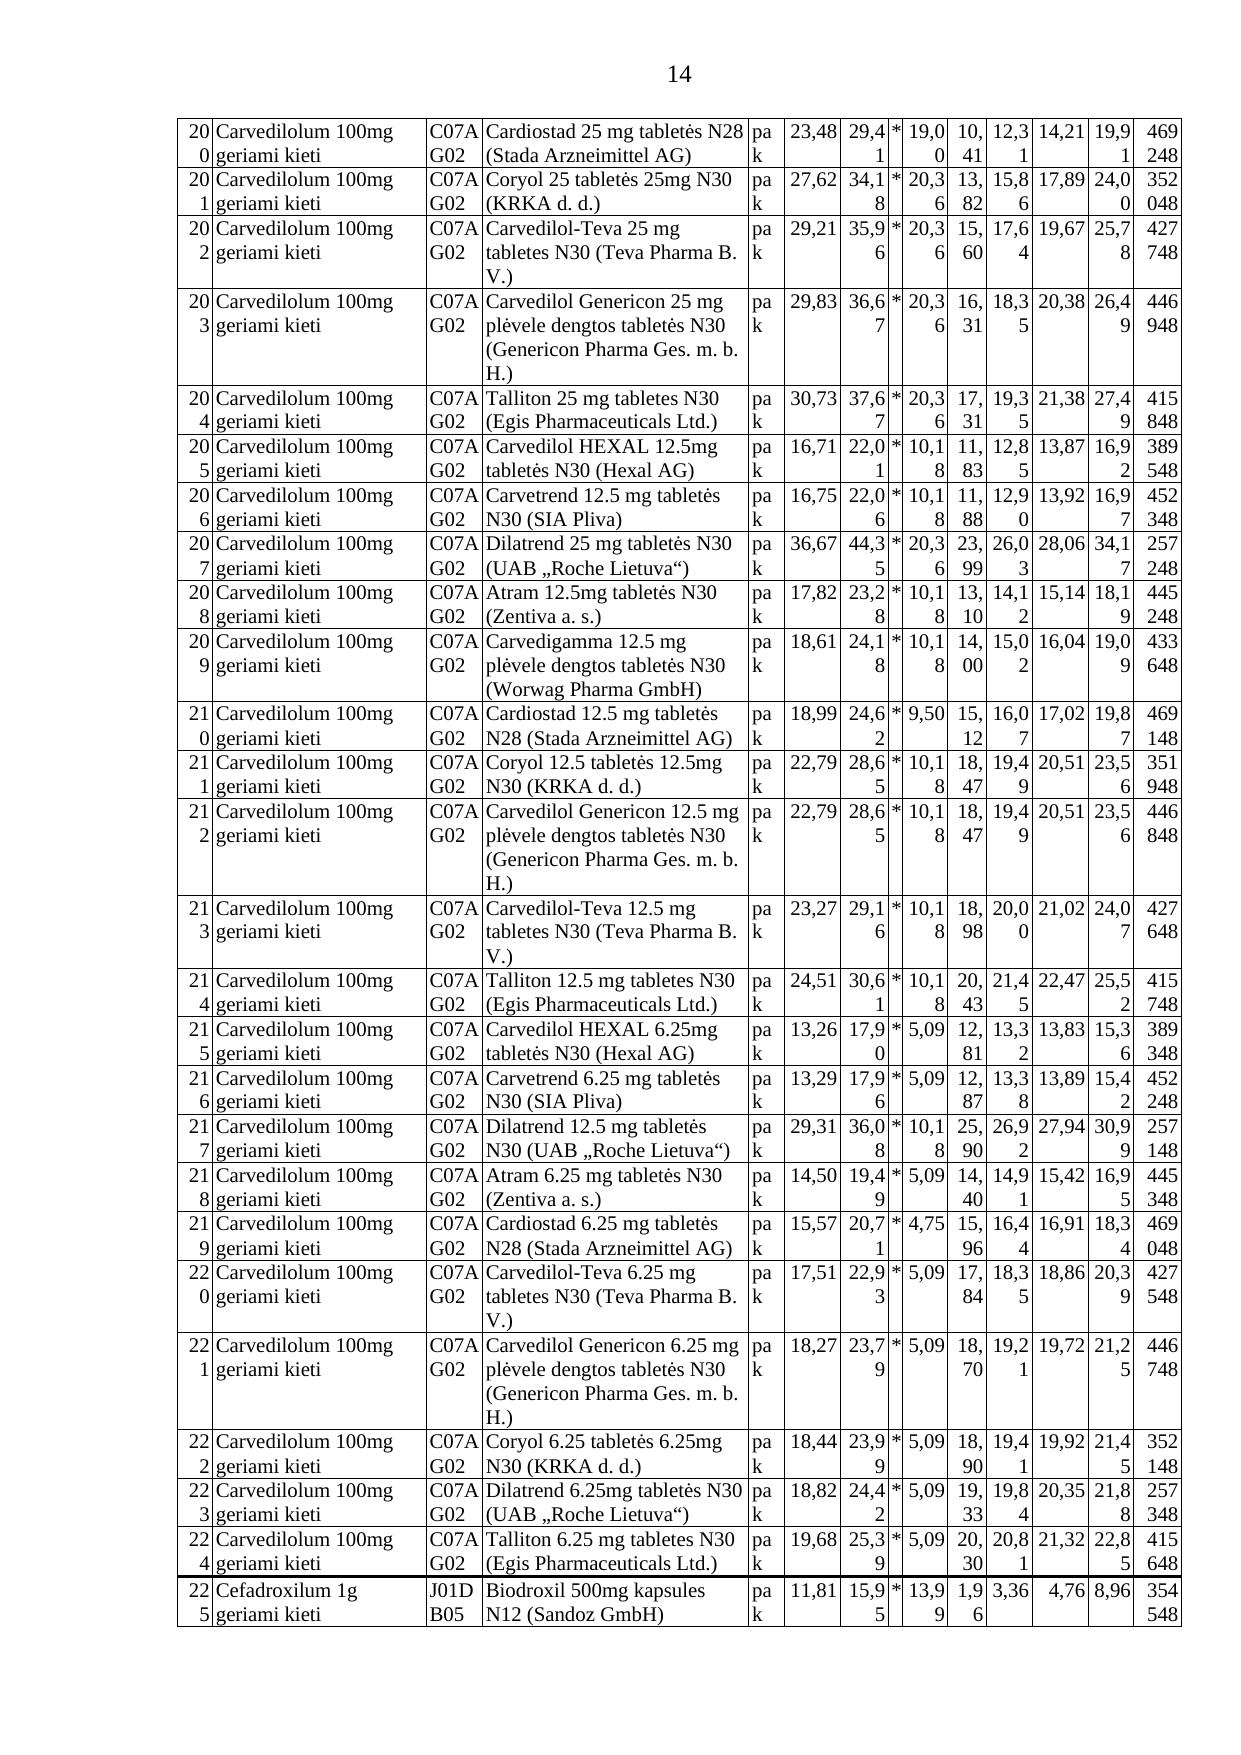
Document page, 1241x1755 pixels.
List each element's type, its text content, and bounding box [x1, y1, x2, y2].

table_cell 15,57 [785, 1212, 840, 1259]
table_cell 15,95 [841, 1578, 888, 1626]
table_cell 20,39 [1089, 1261, 1133, 1332]
table_cell 29,41 [841, 119, 888, 167]
table_cell 211 [178, 751, 212, 798]
table_cell pak [749, 119, 784, 167]
table_cell 200 [178, 119, 212, 167]
table_cell 19,41 [987, 1430, 1032, 1478]
table_cell 17,89 [1033, 168, 1088, 215]
table_cell * [889, 581, 902, 628]
table_cell 257348 [1134, 1479, 1181, 1526]
table_cell 14,40 [948, 1163, 986, 1211]
table_cell 5,09 [903, 1479, 947, 1526]
table_cell 16,31 [948, 289, 986, 385]
table_cell C07AG02 [427, 119, 482, 167]
table_cell Carvedilolum 100mg geriami kieti [213, 751, 426, 798]
table_cell 29,21 [785, 216, 840, 288]
table_cell 30,99 [1089, 1115, 1133, 1162]
table_cell Carvedilolum 100mg geriami kieti [213, 896, 426, 968]
table_cell 20,81 [987, 1527, 1032, 1575]
table_cell 1,96 [948, 1578, 986, 1626]
table_cell pak [749, 751, 784, 798]
table_cell 10,41 [948, 119, 986, 167]
table_cell Carvedilolum 100mg geriami kieti [213, 386, 426, 433]
table_cell 29,31 [785, 1115, 840, 1162]
table_cell 35,96 [841, 216, 888, 288]
table_cell * [889, 483, 902, 531]
table_cell Carvedilolum 100mg geriami kieti [213, 969, 426, 1016]
table_cell 23,48 [785, 119, 840, 167]
table_cell 20,00 [987, 896, 1032, 968]
table_cell pak [749, 532, 784, 579]
table_cell 20,36 [903, 532, 947, 579]
table_cell 21,88 [1089, 1479, 1133, 1526]
table_cell 13,29 [785, 1066, 840, 1113]
table_cell pak [749, 435, 784, 482]
table_cell Carvedilol Genericon 6.25 mg plėvele dengtos tabletės N30 (Genericon Pharma Ges. m. b. H.) [483, 1333, 748, 1429]
table_cell 24,42 [841, 1479, 888, 1526]
table_cell 19,35 [987, 386, 1032, 433]
table_cell Cardiostad 12.5 mg tabletės N28 (Stada Arzneimittel AG) [483, 702, 748, 749]
table_cell Dilatrend 25 mg tabletės N30 (UAB „Roche Lietuva“) [483, 532, 748, 579]
table_cell 28,65 [841, 751, 888, 798]
table_cell 19,49 [987, 799, 1032, 895]
table_cell 13,38 [987, 1066, 1032, 1113]
table_cell 18,35 [987, 289, 1032, 385]
table_cell 15,36 [1089, 1017, 1133, 1065]
table_cell 5,09 [903, 1261, 947, 1332]
table_cell pak [749, 1066, 784, 1113]
table_cell 18,44 [785, 1430, 840, 1478]
table_cell 415848 [1134, 386, 1181, 433]
table_cell * [889, 799, 902, 895]
table_cell C07AG02 [427, 799, 482, 895]
table_cell C07AG02 [427, 1527, 482, 1575]
table_cell 16,04 [1033, 629, 1088, 701]
table_cell C07AG02 [427, 289, 482, 385]
table_cell 26,92 [987, 1115, 1032, 1162]
table_cell 23,56 [1089, 751, 1133, 798]
table_cell 14,50 [785, 1163, 840, 1211]
table_cell Talliton 25 mg tabletes N30 (Egis Pharmaceuticals Ltd.) [483, 386, 748, 433]
table_cell 17,02 [1033, 702, 1088, 749]
table_cell C07AG02 [427, 969, 482, 1016]
table_cell 13,82 [948, 168, 986, 215]
table_cell pak [749, 629, 784, 701]
table_cell 10,18 [903, 799, 947, 895]
table_cell 24,00 [1089, 168, 1133, 215]
table_cell 8,96 [1089, 1578, 1133, 1626]
table_cell 16,07 [987, 702, 1032, 749]
table_cell 5,09 [903, 1430, 947, 1478]
table_cell C07AG02 [427, 1430, 482, 1478]
table_cell 469248 [1134, 119, 1181, 167]
table_cell Carvedilol HEXAL 6.25mg tabletės N30 (Hexal AG) [483, 1017, 748, 1065]
table_cell 433648 [1134, 629, 1181, 701]
table_cell 25,78 [1089, 216, 1133, 288]
table_cell 18,34 [1089, 1212, 1133, 1259]
table_cell 28,65 [841, 799, 888, 895]
table_cell 452248 [1134, 1066, 1181, 1113]
table_cell 352148 [1134, 1430, 1181, 1478]
table_cell C07AG02 [427, 1261, 482, 1332]
table_cell 17,31 [948, 386, 986, 433]
table_cell 389348 [1134, 1017, 1181, 1065]
table_cell 13,89 [1033, 1066, 1088, 1113]
table_cell 13,87 [1033, 435, 1088, 482]
table_cell 13,99 [903, 1578, 947, 1626]
table_cell 469148 [1134, 702, 1181, 749]
table_cell 18,98 [948, 896, 986, 968]
table_cell Cefadroxilum 1g geriami kieti [213, 1578, 426, 1626]
table_cell 415648 [1134, 1527, 1181, 1575]
table_cell 15,12 [948, 702, 986, 749]
table_cell 14,21 [1033, 119, 1088, 167]
table_cell 12,31 [987, 119, 1032, 167]
table_cell Carvedilolum 100mg geriami kieti [213, 435, 426, 482]
table_cell 446848 [1134, 799, 1181, 895]
table_cell 445348 [1134, 1163, 1181, 1211]
table_cell 452348 [1134, 483, 1181, 531]
table_cell 23,99 [948, 532, 986, 579]
table_cell pak [749, 289, 784, 385]
table_cell 20,36 [903, 168, 947, 215]
table_cell 11,83 [948, 435, 986, 482]
table_cell Carvedilolum 100mg geriami kieti [213, 168, 426, 215]
table_cell 10,18 [903, 581, 947, 628]
table_cell 18,86 [1033, 1261, 1088, 1332]
table_cell 11,88 [948, 483, 986, 531]
table_cell 20,51 [1033, 799, 1088, 895]
table_cell 5,09 [903, 1333, 947, 1429]
table_cell 223 [178, 1479, 212, 1526]
table_cell 23,99 [841, 1430, 888, 1478]
table_cell Carvedilolum 100mg geriami kieti [213, 1212, 426, 1259]
table_cell 26,49 [1089, 289, 1133, 385]
table_cell 15,42 [1089, 1066, 1133, 1113]
table_cell C07AG02 [427, 1115, 482, 1162]
table_cell Carvedilol-Teva 25 mg tabletes N30 (Teva Pharma B. V.) [483, 216, 748, 288]
table_cell Carvedilolum 100mg geriami kieti [213, 629, 426, 701]
table_cell 23,79 [841, 1333, 888, 1429]
table_cell 427648 [1134, 896, 1181, 968]
table_cell Carvedilolum 100mg geriami kieti [213, 483, 426, 531]
table_cell C07AG02 [427, 1212, 482, 1259]
table_cell 12,90 [987, 483, 1032, 531]
table_cell 20,35 [1033, 1479, 1088, 1526]
table_cell 14,00 [948, 629, 986, 701]
table_cell pak [749, 799, 784, 895]
table_cell Carvedilolum 100mg geriami kieti [213, 119, 426, 167]
table_cell 5,09 [903, 1017, 947, 1065]
table_cell 13,32 [987, 1017, 1032, 1065]
table_cell 257248 [1134, 532, 1181, 579]
table_cell 17,82 [785, 581, 840, 628]
table_cell 204 [178, 386, 212, 433]
table_cell pak [749, 1163, 784, 1211]
table_cell C07AG02 [427, 702, 482, 749]
table_cell 24,62 [841, 702, 888, 749]
table_cell 202 [178, 216, 212, 288]
table_cell 23,56 [1089, 799, 1133, 895]
table_cell 216 [178, 1066, 212, 1113]
table_cell 21,25 [1089, 1333, 1133, 1429]
table_cell 446948 [1134, 289, 1181, 385]
table_cell 21,38 [1033, 386, 1088, 433]
table_cell 30,73 [785, 386, 840, 433]
table_cell 209 [178, 629, 212, 701]
table_cell C07AG02 [427, 1333, 482, 1429]
table_cell pak [749, 702, 784, 749]
table_cell 15,42 [1033, 1163, 1088, 1211]
table_cell 20,36 [903, 386, 947, 433]
table_cell Carvedilolum 100mg geriami kieti [213, 1163, 426, 1211]
table_cell C07AG02 [427, 168, 482, 215]
table_cell 37,67 [841, 386, 888, 433]
table_cell 24,18 [841, 629, 888, 701]
table_cell 207 [178, 532, 212, 579]
table_cell 16,97 [1089, 483, 1133, 531]
table_cell 24,07 [1089, 896, 1133, 968]
table_cell 12,81 [948, 1017, 986, 1065]
table_cell Carvetrend 12.5 mg tabletės N30 (SIA Pliva) [483, 483, 748, 531]
table_cell 18,70 [948, 1333, 986, 1429]
table_cell C07AG02 [427, 1017, 482, 1065]
table_cell 15,02 [987, 629, 1032, 701]
table_cell 208 [178, 581, 212, 628]
table_cell Carvedigamma 12.5 mg plėvele dengtos tabletės N30 (Worwag Pharma GmbH) [483, 629, 748, 701]
table_cell 20,36 [903, 289, 947, 385]
table_cell * [889, 969, 902, 1016]
table_cell 221 [178, 1333, 212, 1429]
table_cell Coryol 25 tabletės 25mg N30 (KRKA d. d.) [483, 168, 748, 215]
table_cell 27,94 [1033, 1115, 1088, 1162]
table_cell 16,71 [785, 435, 840, 482]
table_cell 21,32 [1033, 1527, 1088, 1575]
table_cell 18,47 [948, 751, 986, 798]
table_cell 10,18 [903, 751, 947, 798]
table_cell Carvedilol-Teva 6.25 mg tabletes N30 (Teva Pharma B. V.) [483, 1261, 748, 1332]
table_cell pak [749, 1115, 784, 1162]
table_cell Dilatrend 12.5 mg tabletės N30 (UAB „Roche Lietuva“) [483, 1115, 748, 1162]
table_cell 13,26 [785, 1017, 840, 1065]
table_cell 351948 [1134, 751, 1181, 798]
table_cell 18,47 [948, 799, 986, 895]
table_cell 19,49 [841, 1163, 888, 1211]
table_cell * [889, 168, 902, 215]
table_cell Carvedilolum 100mg geriami kieti [213, 1066, 426, 1113]
table_cell 17,51 [785, 1261, 840, 1332]
table_cell 22,01 [841, 435, 888, 482]
table_cell 25,90 [948, 1115, 986, 1162]
table_cell J01DB05 [427, 1578, 482, 1626]
table_cell Carvedilolum 100mg geriami kieti [213, 1261, 426, 1332]
table_cell * [889, 1479, 902, 1526]
table_cell 10,18 [903, 896, 947, 968]
table_cell 13,83 [1033, 1017, 1088, 1065]
table_cell 217 [178, 1115, 212, 1162]
table_cell 17,84 [948, 1261, 986, 1332]
table_cell 352048 [1134, 168, 1181, 215]
table_cell 34,17 [1089, 532, 1133, 579]
table_cell 22,93 [841, 1261, 888, 1332]
table_cell C07AG02 [427, 1163, 482, 1211]
table_cell pak [749, 581, 784, 628]
table_cell C07AG02 [427, 1066, 482, 1113]
table_cell 16,44 [987, 1212, 1032, 1259]
table_cell 25,39 [841, 1527, 888, 1575]
table_cell 3,36 [987, 1578, 1032, 1626]
table_cell pak [749, 1261, 784, 1332]
table_cell 22,06 [841, 483, 888, 531]
table_cell Carvedilolum 100mg geriami kieti [213, 532, 426, 579]
table_cell 34,18 [841, 168, 888, 215]
table_cell 4,76 [1033, 1578, 1088, 1626]
table_cell * [889, 386, 902, 433]
table_cell 201 [178, 168, 212, 215]
table_cell pak [749, 168, 784, 215]
table_cell 18,90 [948, 1430, 986, 1478]
table_cell 206 [178, 483, 212, 531]
table_cell 20,36 [903, 216, 947, 288]
table_cell 14,12 [987, 581, 1032, 628]
table_cell 18,82 [785, 1479, 840, 1526]
table_cell 212 [178, 799, 212, 895]
table_cell 21,45 [1089, 1430, 1133, 1478]
table_cell 11,81 [785, 1578, 840, 1626]
table_cell 26,03 [987, 532, 1032, 579]
table_cell 219 [178, 1212, 212, 1259]
table_cell 20,71 [841, 1212, 888, 1259]
table_cell 19,00 [903, 119, 947, 167]
table_cell 28,06 [1033, 532, 1088, 579]
table_cell * [889, 1578, 902, 1626]
table_cell 23,27 [785, 896, 840, 968]
table_cell * [889, 1333, 902, 1429]
table_cell 16,95 [1089, 1163, 1133, 1211]
table_cell 9,50 [903, 702, 947, 749]
table_cell Carvedilolum 100mg geriami kieti [213, 216, 426, 288]
table_cell 22,85 [1089, 1527, 1133, 1575]
table_cell 15,96 [948, 1212, 986, 1259]
table_cell 19,68 [785, 1527, 840, 1575]
table_cell 19,92 [1033, 1430, 1088, 1478]
table_cell 469048 [1134, 1212, 1181, 1259]
table_cell * [889, 289, 902, 385]
table_cell 222 [178, 1430, 212, 1478]
table_cell * [889, 1261, 902, 1332]
table_cell 10,18 [903, 969, 947, 1016]
table_cell Carvedilolum 100mg geriami kieti [213, 581, 426, 628]
table_cell pak [749, 896, 784, 968]
table_cell 16,92 [1089, 435, 1133, 482]
table_cell * [889, 532, 902, 579]
table_cell 203 [178, 289, 212, 385]
table_cell Carvedilolum 100mg geriami kieti [213, 1527, 426, 1575]
table_cell Cardiostad 6.25 mg tabletės N28 (Stada Arzneimittel AG) [483, 1212, 748, 1259]
table_cell C07AG02 [427, 629, 482, 701]
table_cell Atram 6.25 mg tabletės N30 (Zentiva a. s.) [483, 1163, 748, 1211]
table_cell 446748 [1134, 1333, 1181, 1429]
table_cell 19,09 [1089, 629, 1133, 701]
table_cell Carvedilolum 100mg geriami kieti [213, 799, 426, 895]
table_cell 19,84 [987, 1479, 1032, 1526]
table_cell pak [749, 1578, 784, 1626]
table_cell 5,09 [903, 1163, 947, 1211]
table_cell 10,18 [903, 435, 947, 482]
table_cell 20,38 [1033, 289, 1088, 385]
table_cell C07AG02 [427, 896, 482, 968]
table_cell Carvedilol HEXAL 12.5mg tabletės N30 (Hexal AG) [483, 435, 748, 482]
table_cell Carvedilol Genericon 25 mg plėvele dengtos tabletės N30 (Genericon Pharma Ges. m. b. H.) [483, 289, 748, 385]
table_cell 19,87 [1089, 702, 1133, 749]
table_cell 15,14 [1033, 581, 1088, 628]
table_cell 18,61 [785, 629, 840, 701]
table_cell Coryol 6.25 tabletės 6.25mg N30 (KRKA d. d.) [483, 1430, 748, 1478]
table_cell 18,99 [785, 702, 840, 749]
table_cell 16,75 [785, 483, 840, 531]
table_cell 5,09 [903, 1066, 947, 1113]
table_cell Carvedilolum 100mg geriami kieti [213, 1430, 426, 1478]
table_cell 19,49 [987, 751, 1032, 798]
table_cell 15,86 [987, 168, 1032, 215]
table_cell 15,60 [948, 216, 986, 288]
table_cell 19,67 [1033, 216, 1088, 288]
table_cell 36,67 [841, 289, 888, 385]
table_cell Cardiostad 25 mg tabletės N28 (Stada Arzneimittel AG) [483, 119, 748, 167]
table_cell 19,91 [1089, 119, 1133, 167]
table_cell 10,18 [903, 483, 947, 531]
table_cell * [889, 216, 902, 288]
table_cell pak [749, 1333, 784, 1429]
table_cell 4,75 [903, 1212, 947, 1259]
table_cell 427548 [1134, 1261, 1181, 1332]
table_cell 214 [178, 969, 212, 1016]
table_cell pak [749, 386, 784, 433]
table_cell 24,51 [785, 969, 840, 1016]
table_cell * [889, 1430, 902, 1478]
table_cell 354548 [1134, 1578, 1181, 1626]
table_cell C07AG02 [427, 532, 482, 579]
table_cell Carvedilolum 100mg geriami kieti [213, 1479, 426, 1526]
table_cell 389548 [1134, 435, 1181, 482]
table_cell 18,27 [785, 1333, 840, 1429]
table_cell C07AG02 [427, 581, 482, 628]
table_cell Carvedilolum 100mg geriami kieti [213, 1333, 426, 1429]
table_cell * [889, 751, 902, 798]
table_cell 25,52 [1089, 969, 1133, 1016]
table_cell 445248 [1134, 581, 1181, 628]
table_cell Talliton 12.5 mg tabletes N30 (Egis Pharmaceuticals Ltd.) [483, 969, 748, 1016]
table_cell * [889, 1163, 902, 1211]
table_cell 205 [178, 435, 212, 482]
table_cell 22,79 [785, 799, 840, 895]
table_cell Carvedilolum 100mg geriami kieti [213, 1017, 426, 1065]
table_cell pak [749, 1527, 784, 1575]
table_cell pak [749, 483, 784, 531]
table_cell Carvetrend 6.25 mg tabletės N30 (SIA Pliva) [483, 1066, 748, 1113]
table_cell * [889, 629, 902, 701]
table_cell Carvedilolum 100mg geriami kieti [213, 289, 426, 385]
table_cell 19,33 [948, 1479, 986, 1526]
table_cell 22,79 [785, 751, 840, 798]
table_cell * [889, 1115, 902, 1162]
table_cell 29,83 [785, 289, 840, 385]
table_cell 20,51 [1033, 751, 1088, 798]
table_cell 27,49 [1089, 386, 1133, 433]
table_cell 22,47 [1033, 969, 1088, 1016]
table_cell C07AG02 [427, 751, 482, 798]
table_cell 225 [178, 1578, 212, 1626]
table_cell 23,28 [841, 581, 888, 628]
table_cell * [889, 119, 902, 167]
table_cell 415748 [1134, 969, 1181, 1016]
table_cell 257148 [1134, 1115, 1181, 1162]
table_cell 17,90 [841, 1017, 888, 1065]
table_cell C07AG02 [427, 435, 482, 482]
table_cell 13,92 [1033, 483, 1088, 531]
table_cell Dilatrend 6.25mg tabletės N30 (UAB „Roche Lietuva“) [483, 1479, 748, 1526]
table_cell 21,45 [987, 969, 1032, 1016]
table_cell 17,64 [987, 216, 1032, 288]
table_cell * [889, 1066, 902, 1113]
table_cell pak [749, 216, 784, 288]
table_cell 10,18 [903, 1115, 947, 1162]
table_cell 218 [178, 1163, 212, 1211]
table_cell 14,91 [987, 1163, 1032, 1211]
table_cell 18,19 [1089, 581, 1133, 628]
table_cell Carvedilolum 100mg geriami kieti [213, 702, 426, 749]
table_cell 12,87 [948, 1066, 986, 1113]
table_cell 20,43 [948, 969, 986, 1016]
table_cell Carvedilol-Teva 12.5 mg tabletes N30 (Teva Pharma B. V.) [483, 896, 748, 968]
table_cell pak [749, 1212, 784, 1259]
table_cell * [889, 1017, 902, 1065]
table_cell 20,30 [948, 1527, 986, 1575]
table_cell 44,35 [841, 532, 888, 579]
table_cell C07AG02 [427, 216, 482, 288]
table_cell * [889, 1527, 902, 1575]
table_cell pak [749, 1430, 784, 1478]
table_cell C07AG02 [427, 1479, 482, 1526]
table_cell pak [749, 1479, 784, 1526]
table_cell 224 [178, 1527, 212, 1575]
table_cell Atram 12.5mg tabletės N30 (Zentiva a. s.) [483, 581, 748, 628]
table_cell Carvedilolum 100mg geriami kieti [213, 1115, 426, 1162]
table_cell 215 [178, 1017, 212, 1065]
table_cell 427748 [1134, 216, 1181, 288]
table_cell 19,21 [987, 1333, 1032, 1429]
table_cell 19,72 [1033, 1333, 1088, 1429]
table_cell 16,91 [1033, 1212, 1088, 1259]
table_cell 10,18 [903, 629, 947, 701]
table_cell * [889, 896, 902, 968]
table_cell 29,16 [841, 896, 888, 968]
table_cell C07AG02 [427, 386, 482, 433]
table_cell 220 [178, 1261, 212, 1332]
table_cell Talliton 6.25 mg tabletes N30 (Egis Pharmaceuticals Ltd.) [483, 1527, 748, 1575]
table_cell 213 [178, 896, 212, 968]
table_cell 27,62 [785, 168, 840, 215]
table_cell * [889, 702, 902, 749]
table_cell C07AG02 [427, 483, 482, 531]
table_cell 18,35 [987, 1261, 1032, 1332]
table_cell Biodroxil 500mg kapsules N12 (Sandoz GmbH) [483, 1578, 748, 1626]
table_cell 21,02 [1033, 896, 1088, 968]
table_cell pak [749, 1017, 784, 1065]
table_cell 17,96 [841, 1066, 888, 1113]
table_cell 12,85 [987, 435, 1032, 482]
table_cell 5,09 [903, 1527, 947, 1575]
table_cell 210 [178, 702, 212, 749]
table_cell 30,61 [841, 969, 888, 1016]
table_cell Coryol 12.5 tabletės 12.5mg N30 (KRKA d. d.) [483, 751, 748, 798]
table_cell * [889, 435, 902, 482]
table_cell 36,67 [785, 532, 840, 579]
table_cell * [889, 1212, 902, 1259]
table_cell Carvedilol Genericon 12.5 mg plėvele dengtos tabletės N30 (Genericon Pharma Ges. m. b. H.) [483, 799, 748, 895]
table_cell 36,08 [841, 1115, 888, 1162]
table_cell pak [749, 969, 784, 1016]
table_cell 13,10 [948, 581, 986, 628]
